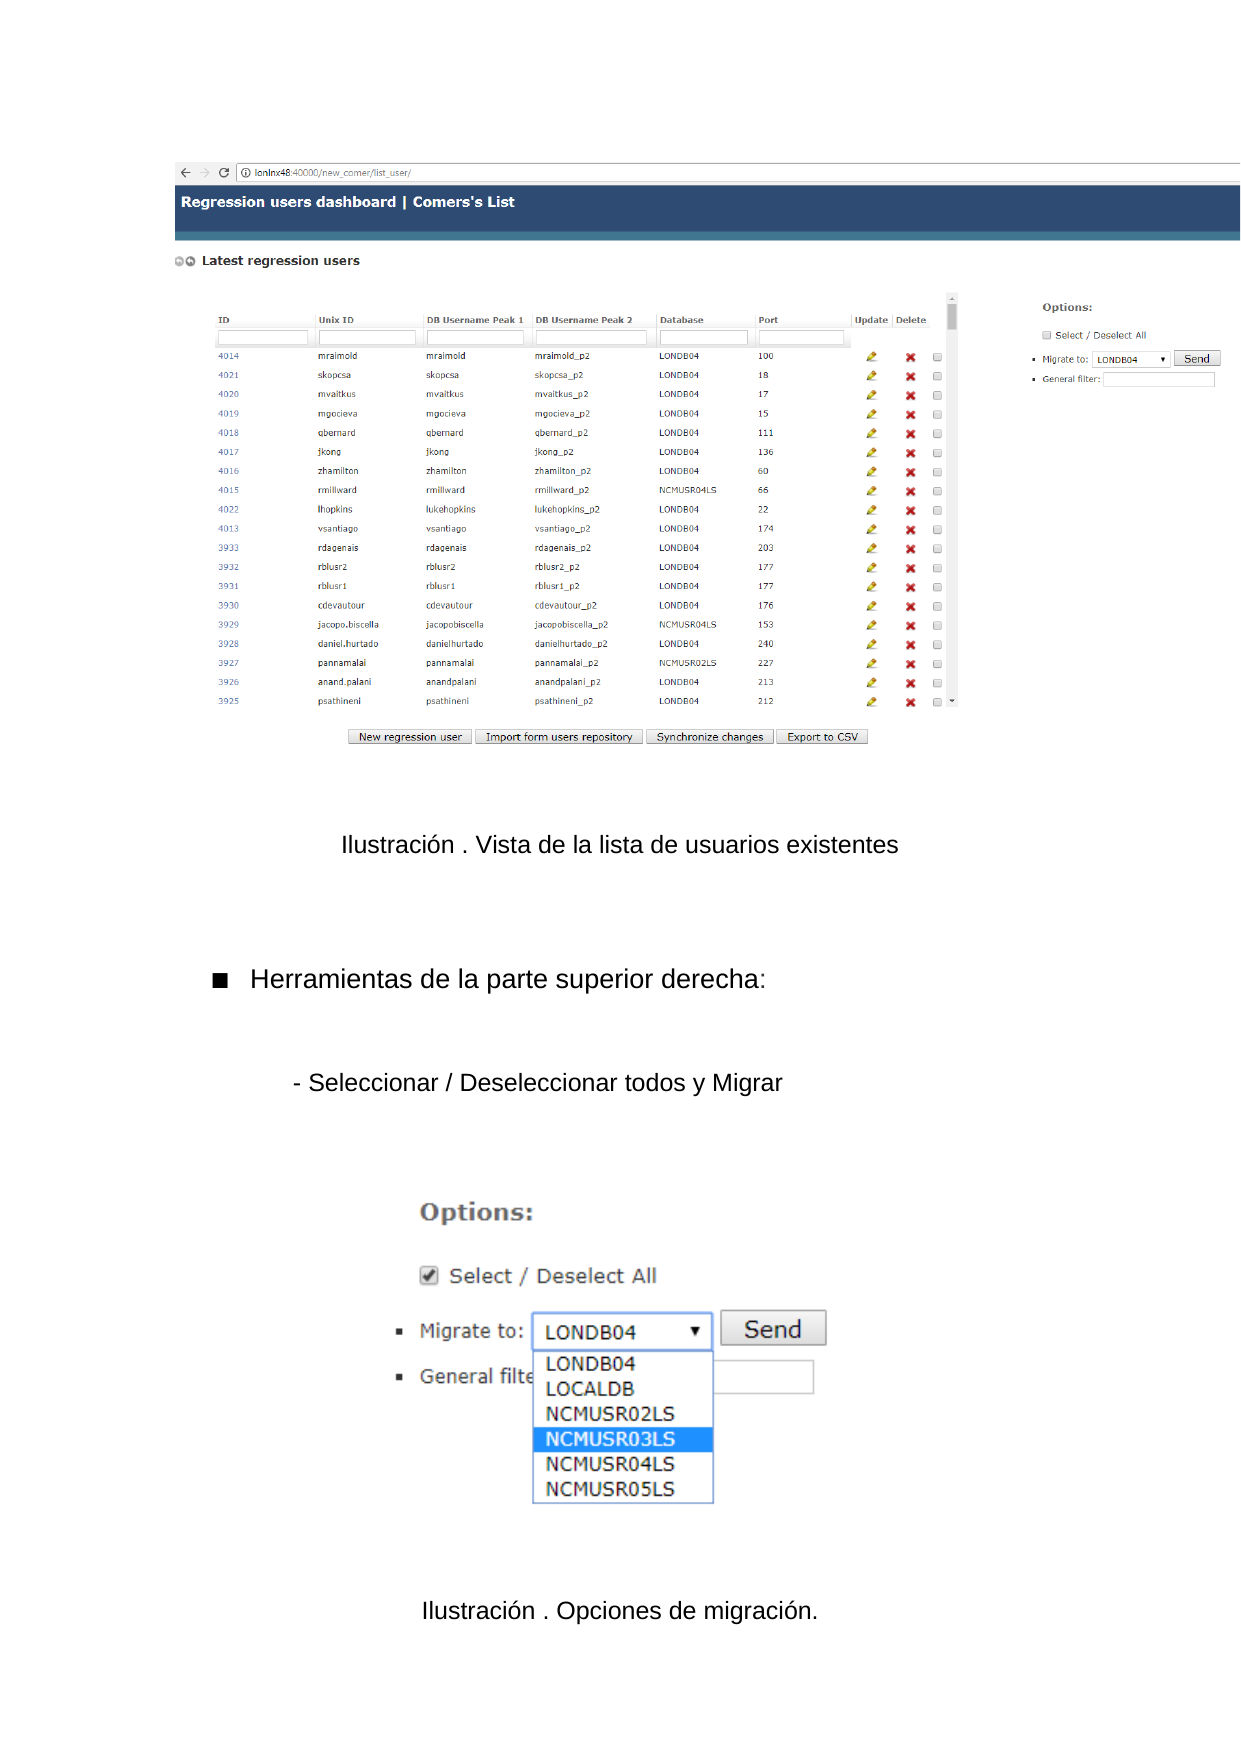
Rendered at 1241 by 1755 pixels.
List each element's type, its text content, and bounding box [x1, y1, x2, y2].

text Ilustración . Vista de la lista de usuarios existentes [175, 830, 1065, 858]
list Herramientas de la parte superior derecha: [212, 963, 1065, 994]
picture [175, 162, 1241, 769]
list - Seleccionar / Deseleccionar todos y Migrar [137, 1068, 1065, 1096]
list Ilustración . Opciones de migración. [137, 1596, 1065, 1625]
picture [354, 1170, 885, 1548]
